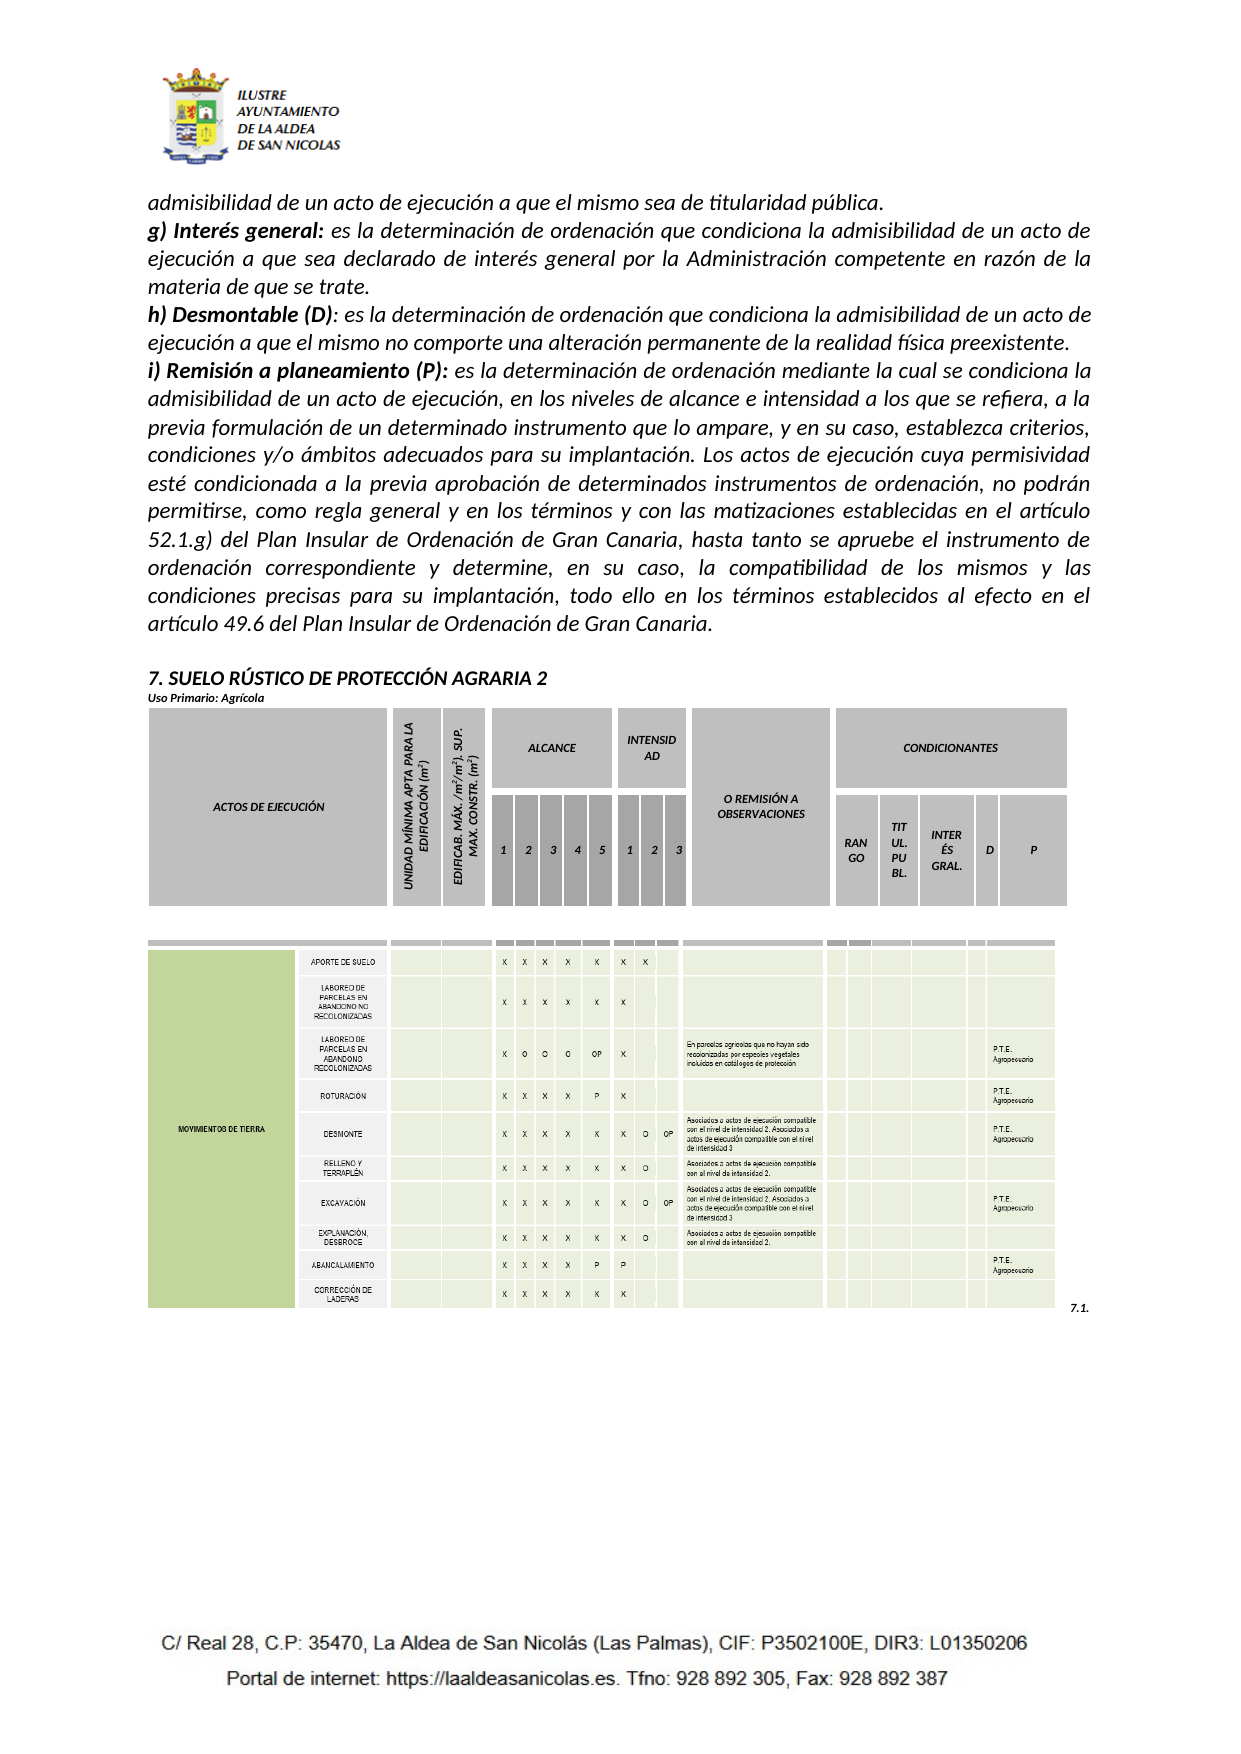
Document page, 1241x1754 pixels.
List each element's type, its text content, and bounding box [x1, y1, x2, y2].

text admisibilidad de un acto de ejecución a que el mismo sea de titularidad pública. [148, 188, 1093, 216]
table_header EDIFICAB. MÁX. /m2/m2). SUP. MAX. CONSTR. (m2) [443, 708, 485, 906]
text 7. SUELO RÚSTICO DE PROTECCIÓN AGRARIA 2 [148, 665, 1093, 690]
table_cell INTERÉS GRAL. [920, 795, 974, 906]
table_cell 1 [492, 795, 513, 906]
picture [148, 940, 1056, 1312]
table_header CONDICIONANTES [836, 708, 1067, 788]
table_cell 1 [618, 795, 639, 906]
table_cell 3 [665, 795, 686, 906]
table_header INTENSIDAD [618, 708, 686, 788]
text h) Desmontable (D): es la determinación de ordenación que condiciona la admisibilidad de un acto de ejecución a que el mismo no comporte una alteración permanente de la realidad física preexistente. [148, 301, 1093, 357]
picture [149, 1627, 1034, 1694]
text i) Remisión a planeamiento (P): es la determinación de ordenación mediante la cual se condiciona la admisibilidad de un acto de ejecución, en los niveles de alcance e intensidad a los que se refiera, a la previa formulación de un determinado instrumento que lo ampare, y en su caso, establezca criterios, condiciones y/o ámbitos adecuados para su implantación. Los actos de ejecución cuya permisividad esté condicionada a la previa aprobación de determinados instrumentos de ordenación, no podrán permitirse, como regla general y en los términos y con las matizaciones establecidas en el artículo 52.1.g) del Plan Insular de Ordenación de Gran Canaria, hasta tanto se apruebe el instrumento de ordenación correspondiente y determine, en su caso, la compatibilidad de los mismos y las condiciones precisas para su implantación, todo ello en los términos establecidos al efecto en el artículo 49.6 del Plan Insular de Ordenación de Gran Canaria. [148, 357, 1093, 637]
table_cell 2 [515, 795, 538, 906]
text 7.1. [148, 1298, 1093, 1315]
text Uso Primario: Agrícola [148, 690, 1093, 706]
text g) Interés general: es la determinación de ordenación que condiciona la admisibilidad de un acto de ejecución a que sea declarado de interés general por la Administración competente en razón de la materia de que se trate. [148, 216, 1093, 301]
table_cell 4 [564, 795, 587, 906]
table_cell RANGO [836, 795, 878, 906]
table_cell D [976, 795, 998, 906]
table_cell P [1000, 795, 1067, 906]
table_cell 5 [589, 795, 612, 906]
table_cell TITUL. PUBL. [880, 795, 918, 906]
table_cell 2 [641, 795, 663, 906]
picture [149, 60, 356, 172]
table_header UNIDAD MÍNIMA APTA PARA LA EDIFICACIÓN (m2) [393, 708, 441, 906]
table_header ALCANCE [492, 708, 612, 788]
table_cell 3 [540, 795, 562, 906]
table_header O REMISIÓN A OBSERVACIONES [692, 708, 830, 906]
table_header ACTOS DE EJECUCIÓN [149, 708, 387, 906]
